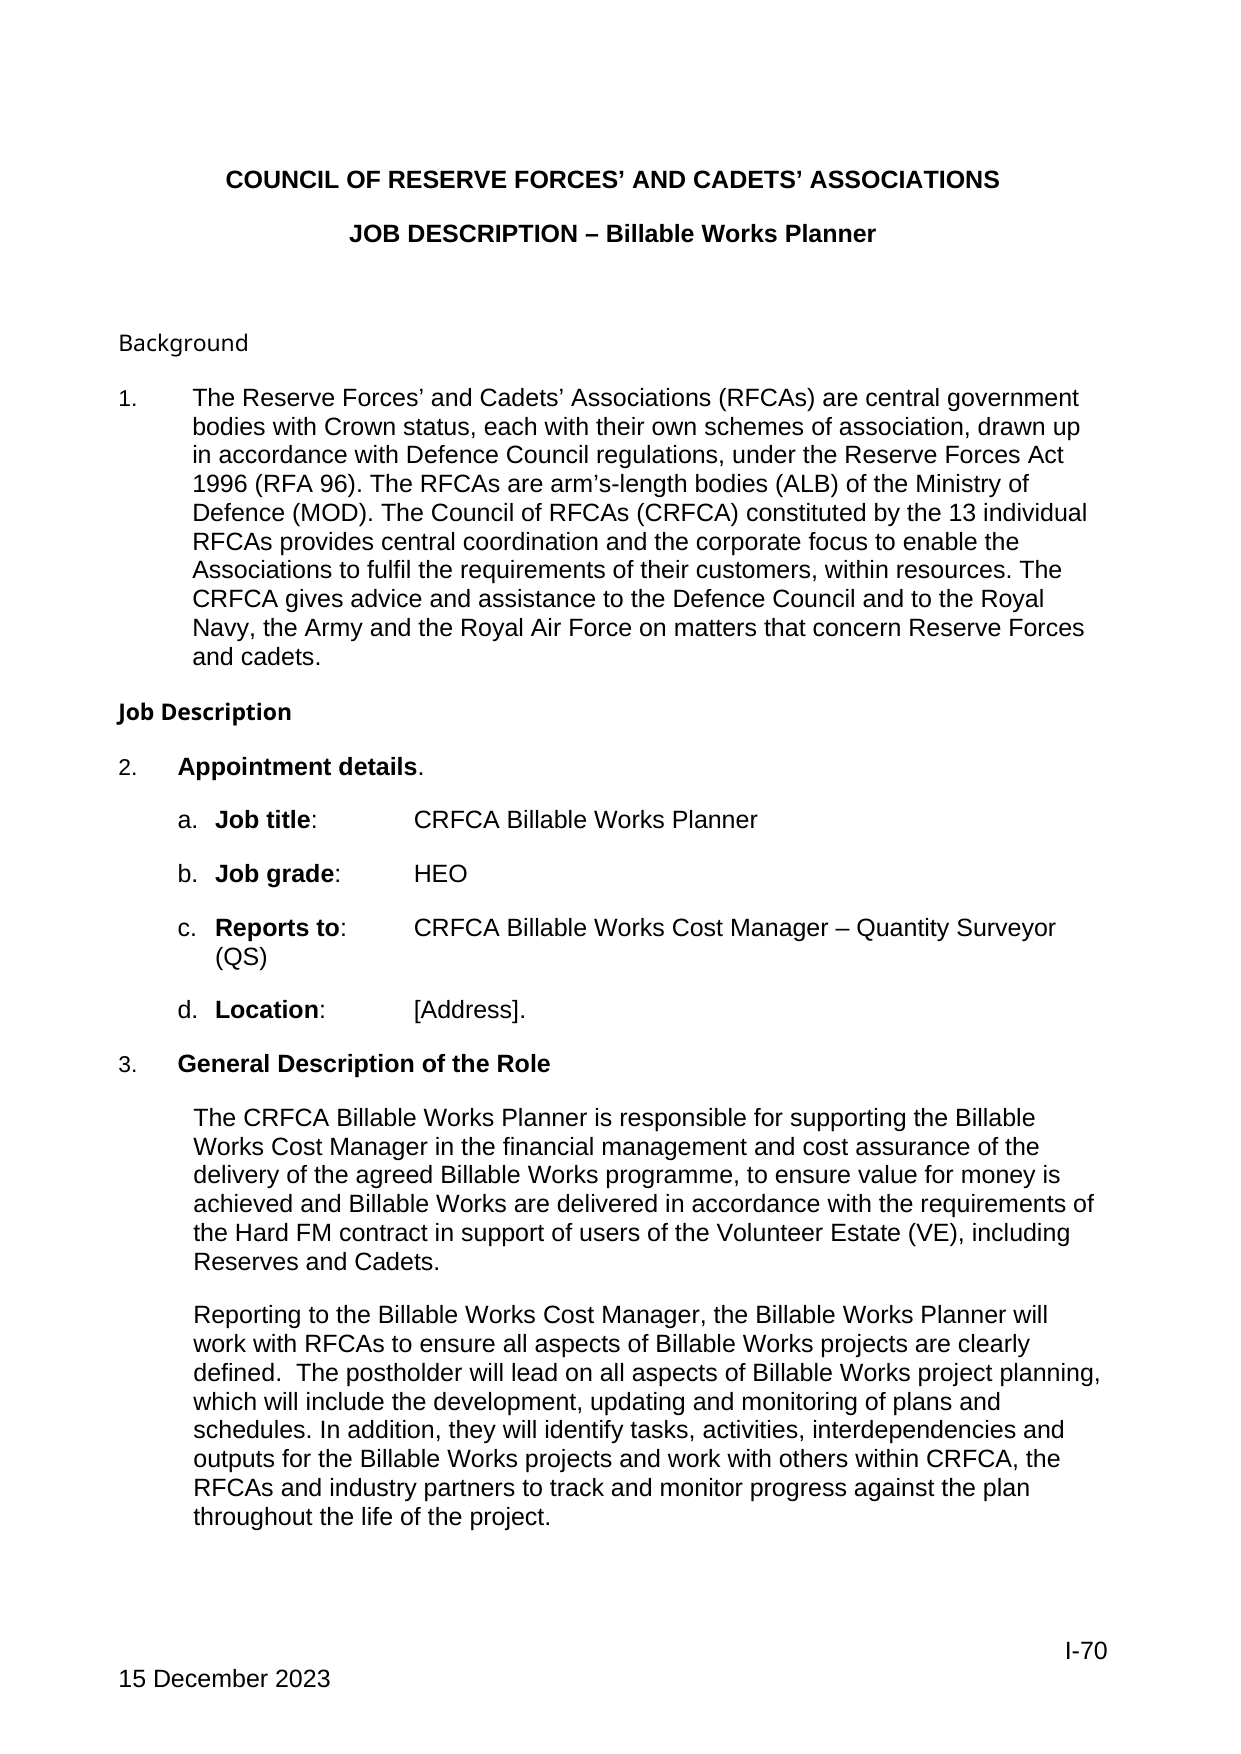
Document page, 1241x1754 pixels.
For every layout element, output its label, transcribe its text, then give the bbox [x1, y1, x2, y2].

text JOB DESCRIPTION – Billable Works Planner [118, 219, 1107, 248]
list The Reserve Forces’ and Cadets’ Associations (RFCAs) are central government bodies with Crown status, each with their own schemes of association, drawn up in accordance with Defence Council regulations, under the Reserve Forces Act 1996 (RFA 96). The RFCAs are arm’s-length bodies (ALB) of the Ministry of Defence (MOD). The Council of RFCAs (CRFCA) constituted by the 13 individual RFCAs provides central coordination and the corporate focus to enable the Associations to fulfil the requirements of their customers, within resources. The CRFCA gives advice and assistance to the Defence Council and to the Royal Navy, the Army and the Royal Air Force on matters that concern Reserve Forces and cadets. [118, 383, 1107, 671]
text COUNCIL OF RESERVE FORCES’ AND CADETS’ ASSOCIATIONS [118, 166, 1107, 194]
list General Description of the Role [118, 1049, 1107, 1078]
list Job grade: HEO [177, 859, 1107, 888]
subtitle Job Description [118, 696, 1107, 727]
list Appointment details. [118, 752, 1107, 781]
list Job title: CRFCA Billable Works Planner [177, 806, 1107, 834]
list Reports to: CRFCA Billable Works Cost Manager – Quantity Surveyor (QS) [177, 913, 1107, 971]
list Location: [Address]. [177, 996, 1107, 1024]
text The CRFCA Billable Works Planner is responsible for supporting the Billable Works Cost Manager in the financial management and cost assurance of the delivery of the agreed Billable Works programme, to ensure value for money is achieved and Billable Works are delivered in accordance with the requirements of the Hard FM contract in support of users of the Volunteer Estate (VE), including Reserves and Cadets. [193, 1103, 1107, 1276]
text Reporting to the Billable Works Cost Manager, the Billable Works Planner will work with RFCAs to ensure all aspects of Billable Works projects are clearly defined. The postholder will lead on all aspects of Billable Works project planning, which will include the development, updating and monitoring of plans and schedules. In addition, they will identify tasks, activities, interdependencies and outputs for the Billable Works projects and work with others within CRFCA, the RFCAs and industry partners to track and monitor progress against the plan throughout the life of the project. [193, 1301, 1107, 1531]
subtitle Background [118, 327, 1107, 358]
